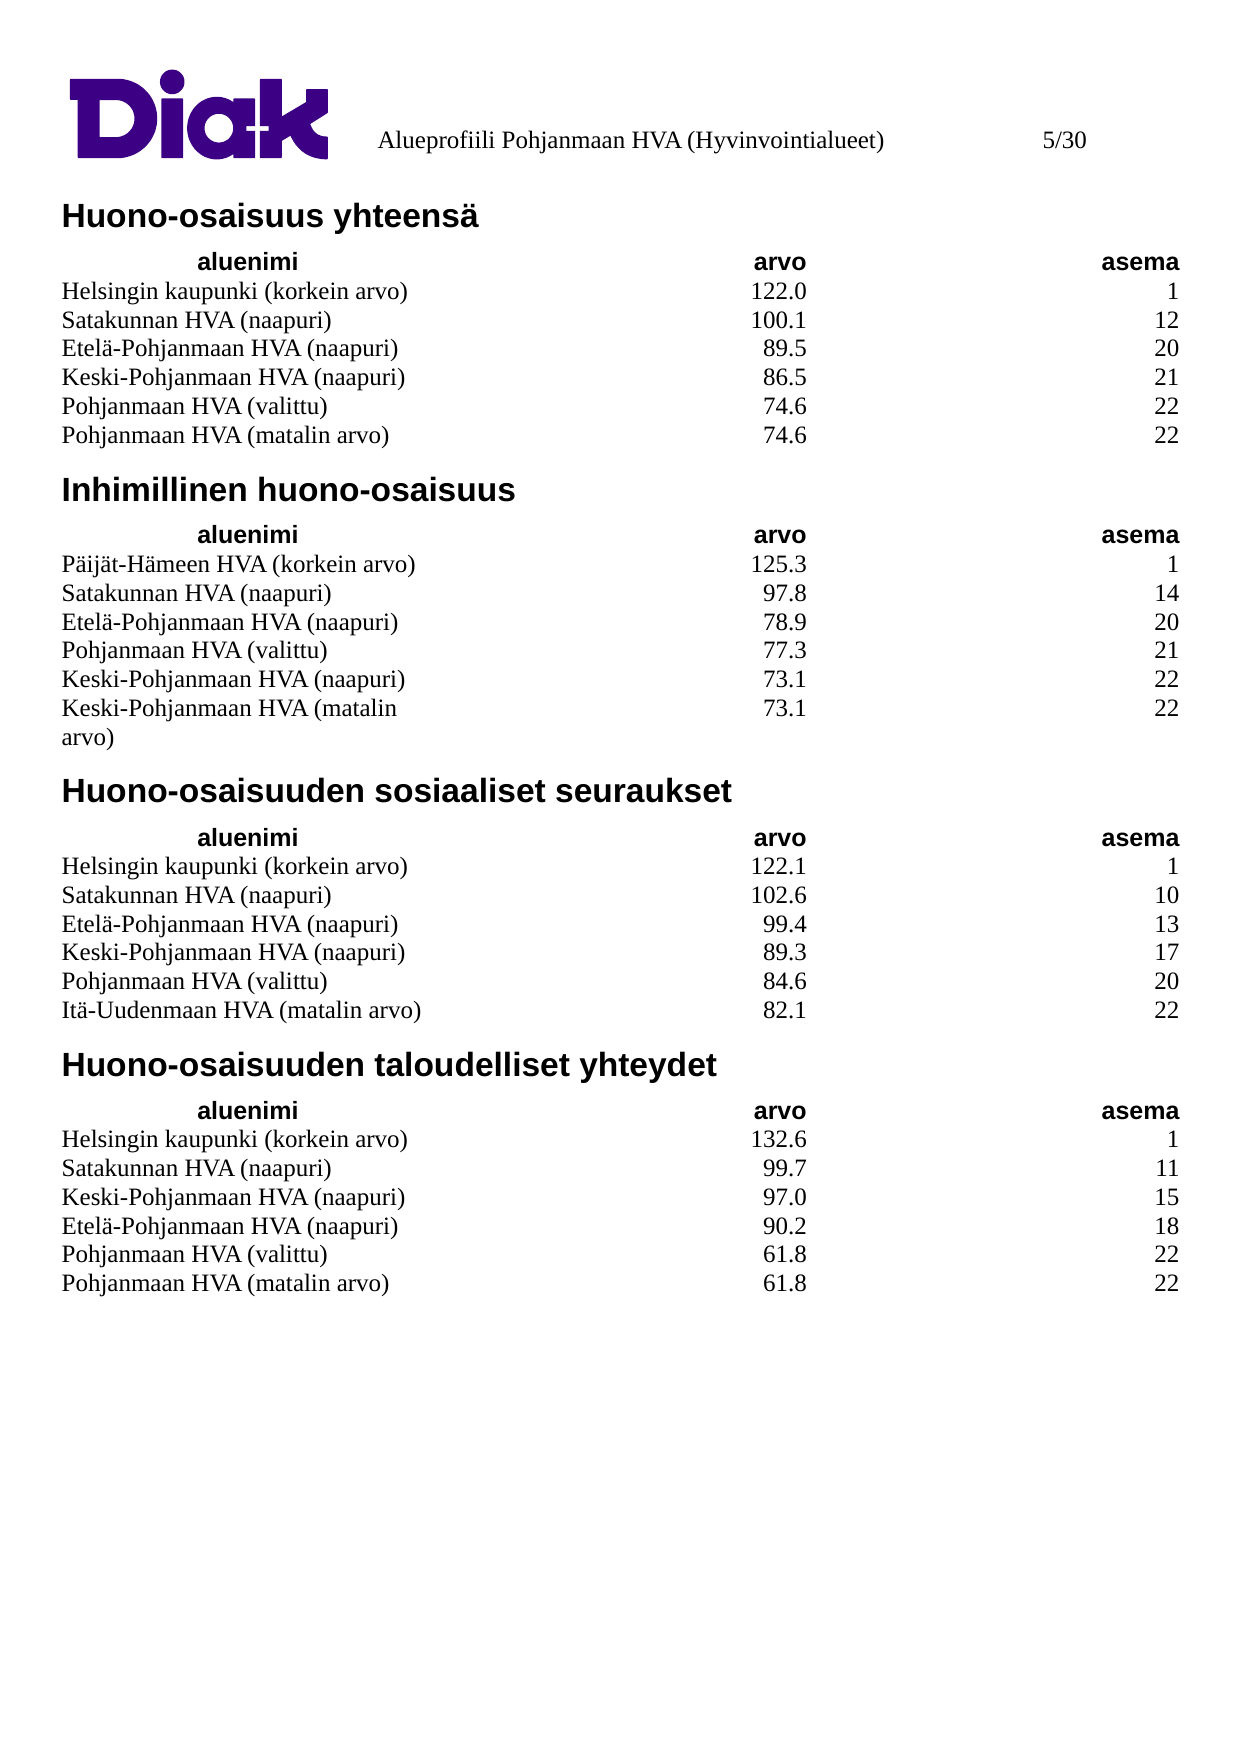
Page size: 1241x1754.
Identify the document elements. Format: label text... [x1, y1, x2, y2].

table_cell 12 [806, 305, 1179, 333]
table_cell 82.1 [434, 995, 806, 1024]
table_cell Satakunnan HVA (naapuri) [61, 305, 434, 333]
table_cell 1 [806, 1125, 1179, 1153]
table_cell 73.1 [434, 664, 806, 693]
table_header arvo [434, 521, 806, 549]
table_cell 21 [806, 636, 1179, 664]
table_cell 21 [806, 362, 1179, 391]
table_cell Helsingin kaupunki (korkein arvo) [61, 1125, 434, 1153]
table_cell Pohjanmaan HVA (matalin arvo) [61, 420, 434, 448]
table_cell 22 [806, 693, 1179, 751]
table_cell 1 [806, 851, 1179, 880]
table_cell 78.9 [434, 607, 806, 636]
table_cell Keski-Pohjanmaan HVA (naapuri) [61, 362, 434, 391]
table_header arvo [434, 823, 806, 851]
subtitle Huono-osaisuus yhteensä [61, 196, 1179, 235]
table_cell Keski-Pohjanmaan HVA (naapuri) [61, 938, 434, 966]
table_header arvo [434, 1096, 806, 1124]
table_cell 13 [806, 909, 1179, 937]
table_cell 73.1 [434, 693, 806, 751]
table_cell 61.8 [434, 1240, 806, 1268]
table_cell 99.7 [434, 1153, 806, 1182]
table_cell 14 [806, 578, 1179, 607]
table_cell 20 [806, 334, 1179, 362]
table_cell Satakunnan HVA (naapuri) [61, 880, 434, 909]
table_cell 22 [806, 420, 1179, 448]
table_cell Keski-Pohjanmaan HVA (naapuri) [61, 664, 434, 693]
subtitle Huono-osaisuuden sosiaaliset seuraukset [61, 771, 1179, 810]
table_cell 77.3 [434, 636, 806, 664]
table_cell 74.6 [434, 391, 806, 420]
table_cell 10 [806, 880, 1179, 909]
table_cell 102.6 [434, 880, 806, 909]
table_cell 86.5 [434, 362, 806, 391]
table_cell 22 [806, 1240, 1179, 1268]
table_cell Pohjanmaan HVA (valittu) [61, 391, 434, 420]
subtitle Huono-osaisuuden taloudelliset yhteydet [61, 1044, 1179, 1083]
table_cell 61.8 [434, 1268, 806, 1297]
table_cell Pohjanmaan HVA (valittu) [61, 636, 434, 664]
table_cell 22 [806, 391, 1179, 420]
table_cell 22 [806, 995, 1179, 1024]
table_header asema [806, 247, 1179, 276]
table_cell 122.1 [434, 851, 806, 880]
table_cell 22 [806, 1268, 1179, 1297]
table_cell 1 [806, 549, 1179, 578]
table_header asema [806, 823, 1179, 851]
table_cell 20 [806, 966, 1179, 995]
table_cell Etelä-Pohjanmaan HVA (naapuri) [61, 334, 434, 362]
table_cell Keski-Pohjanmaan HVA (naapuri) [61, 1182, 434, 1211]
table_header asema [806, 1096, 1179, 1124]
table_cell Itä-Uudenmaan HVA (matalin arvo) [61, 995, 434, 1024]
table_cell 97.8 [434, 578, 806, 607]
table_header aluenimi [61, 823, 434, 851]
table_cell 1 [806, 276, 1179, 305]
table_cell 97.0 [434, 1182, 806, 1211]
table_header aluenimi [61, 1096, 434, 1124]
table_cell 90.2 [434, 1211, 806, 1239]
table_cell Helsingin kaupunki (korkein arvo) [61, 276, 434, 305]
table_cell 17 [806, 938, 1179, 966]
table_cell Etelä-Pohjanmaan HVA (naapuri) [61, 1211, 434, 1239]
subtitle Inhimillinen huono-osaisuus [61, 469, 1179, 508]
table_cell Päijät-Hämeen HVA (korkein arvo) [61, 549, 434, 578]
table_cell Pohjanmaan HVA (valittu) [61, 1240, 434, 1268]
table_cell 99.4 [434, 909, 806, 937]
table_cell Satakunnan HVA (naapuri) [61, 578, 434, 607]
table_cell 89.3 [434, 938, 806, 966]
table_cell Pohjanmaan HVA (matalin arvo) [61, 1268, 434, 1297]
table_cell Keski-Pohjanmaan HVA (matalin arvo) [61, 693, 434, 751]
table_cell 84.6 [434, 966, 806, 995]
table_cell Pohjanmaan HVA (valittu) [61, 966, 434, 995]
table_cell 89.5 [434, 334, 806, 362]
table_cell 132.6 [434, 1125, 806, 1153]
table_cell 11 [806, 1153, 1179, 1182]
table_cell Etelä-Pohjanmaan HVA (naapuri) [61, 607, 434, 636]
table_cell 20 [806, 607, 1179, 636]
table_cell Etelä-Pohjanmaan HVA (naapuri) [61, 909, 434, 937]
table_cell 18 [806, 1211, 1179, 1239]
table_cell 125.3 [434, 549, 806, 578]
table_cell Satakunnan HVA (naapuri) [61, 1153, 434, 1182]
table_cell 122.0 [434, 276, 806, 305]
table_header aluenimi [61, 521, 434, 549]
table_cell 15 [806, 1182, 1179, 1211]
table_cell 22 [806, 664, 1179, 693]
table_cell 74.6 [434, 420, 806, 448]
table_header aluenimi [61, 247, 434, 276]
table_cell Helsingin kaupunki (korkein arvo) [61, 851, 434, 880]
table_header asema [806, 521, 1179, 549]
table_header arvo [434, 247, 806, 276]
table_cell 100.1 [434, 305, 806, 333]
